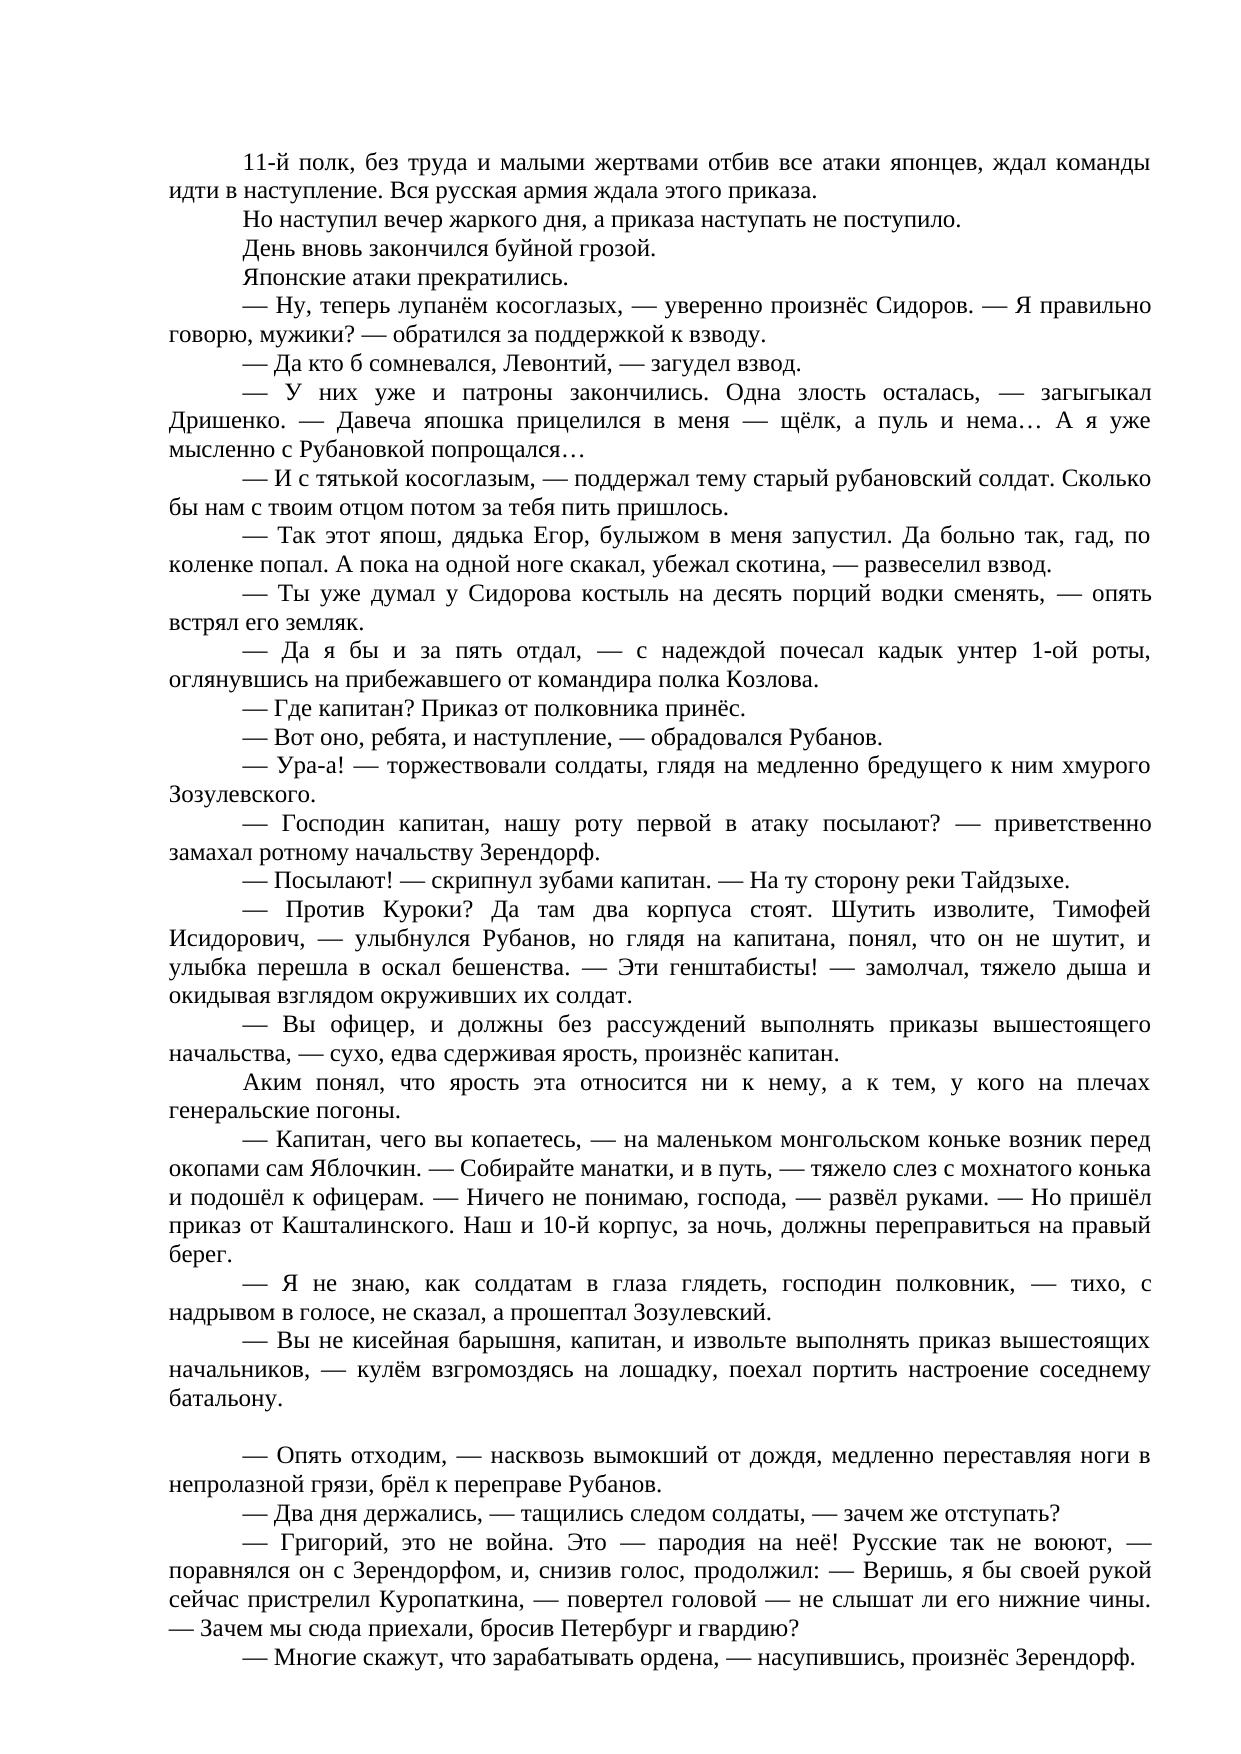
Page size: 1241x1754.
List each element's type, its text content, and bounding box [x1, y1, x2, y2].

text — Господин капитан, нашу роту первой в атаку посылают? — приветственно замахал ротному начальству Зерендорф. [169, 808, 1152, 866]
text — Я не знаю, как солдатам в глаза глядеть, господин полковник, — тихо, с надрывом в голосе, не сказал, а прошептал Зозулевский. [169, 1268, 1152, 1326]
text День вновь закончился буйной грозой. [169, 233, 1152, 262]
text — У них уже и патроны закончились. Одна злость осталась, — загыгыкал Дришенко. — Давеча япошка прицелился в меня — щёлк, а пуль и нема… А я уже мысленно с Рубановкой попрощался… [169, 377, 1152, 463]
text — Ты уже думал у Сидорова костыль на десять порций водки сменять, — опять встрял его земляк. [169, 578, 1152, 636]
text — Против Куроки? Да там два корпуса стоят. Шутить изволите, Тимофей Исидорович, — улыбнулся Рубанов, но глядя на капитана, понял, что он не шутит, и улыбка перешла в оскал бешенства. — Эти генштабисты! — замолчал, тяжело дыша и окидывая взглядом окруживших их солдат. [169, 894, 1152, 1009]
text — Вот оно, ребята, и наступление, — обрадовался Рубанов. [169, 722, 1152, 751]
text — Два дня держались, — тащились следом солдаты, — зачем же отступать? [169, 1498, 1152, 1527]
text — Опять отходим, — насквозь вымокший от дождя, медленно переставляя ноги в непролазной грязи, брёл к переправе Рубанов. [169, 1441, 1152, 1498]
text Аким понял, что ярость эта относится ни к нему, а к тем, у кого на плечах генеральские погоны. [169, 1067, 1152, 1124]
text Но наступил вечер жаркого дня, а приказа наступать не поступило. [169, 204, 1152, 233]
text — Вы офицер, и должны без рассуждений выполнять приказы вышестоящего начальства, — сухо, едва сдерживая ярость, произнёс капитан. [169, 1009, 1152, 1067]
text — Посылают! — скрипнул зубами капитан. — На ту сторону реки Тайдзыхе. [169, 866, 1152, 894]
text — Ну, теперь лупанём косоглазых, — уверенно произнёс Сидоров. — Я правильно говорю, мужики? — обратился за поддержкой к взводу. [169, 291, 1152, 348]
text — Ура-а! — торжествовали солдаты, глядя на медленно бредущего к ним хмурого Зозулевского. [169, 751, 1152, 808]
text — Да я бы и за пять отдал, — с надеждой почесал кадык унтер 1-ой роты, оглянувшись на прибежавшего от командира полка Козлова. [169, 636, 1152, 693]
text — Где капитан? Приказ от полковника принёс. [169, 693, 1152, 722]
text 11‑й полк, без труда и малыми жертвами отбив все атаки японцев, ждал команды идти в наступление. Вся русская армия ждала этого приказа. [169, 147, 1152, 204]
text — И с тятькой косоглазым, — поддержал тему старый рубановский солдат. Сколько бы нам с твоим отцом потом за тебя пить пришлось. [169, 463, 1152, 521]
text — Так этот япош, дядька Егор, булыжом в меня запустил. Да больно так, гад, по коленке попал. А пока на одной ноге скакал, убежал скотина, — развеселил взвод. [169, 521, 1152, 578]
text — Да кто б сомневался, Левонтий, — загудел взвод. [169, 348, 1152, 377]
text — Григорий, это не война. Это — пародия на неё! Русские так не воюют, — поравнялся он с Зерендорфом, и, снизив голос, продолжил: — Веришь, я бы своей рукой сейчас пристрелил Куропаткина, — повертел головой — не слышат ли его нижние чины. — Зачем мы сюда приехали, бросив Петербург и гвардию? [169, 1527, 1152, 1642]
text — Вы не кисейная барышня, капитан, и извольте выполнять приказ вышестоящих начальников, — кулём взгромоздясь на лошадку, поехал портить настроение соседнему батальону. [169, 1326, 1152, 1412]
text Японские атаки прекратились. [169, 262, 1152, 291]
text — Капитан, чего вы копаетесь, — на маленьком монгольском коньке возник перед окопами сам Яблочкин. — Собирайте манатки, и в путь, — тяжело слез с мохнатого конька и подошёл к офицерам. — Ничего не понимаю, господа, — развёл руками. — Но пришёл приказ от Кашталинского. Наш и 10‑й корпус, за ночь, должны переправиться на правый берег. [169, 1124, 1152, 1268]
text — Многие скажут, что зарабатывать ордена, — насупившись, произнёс Зерендорф. [169, 1642, 1152, 1671]
